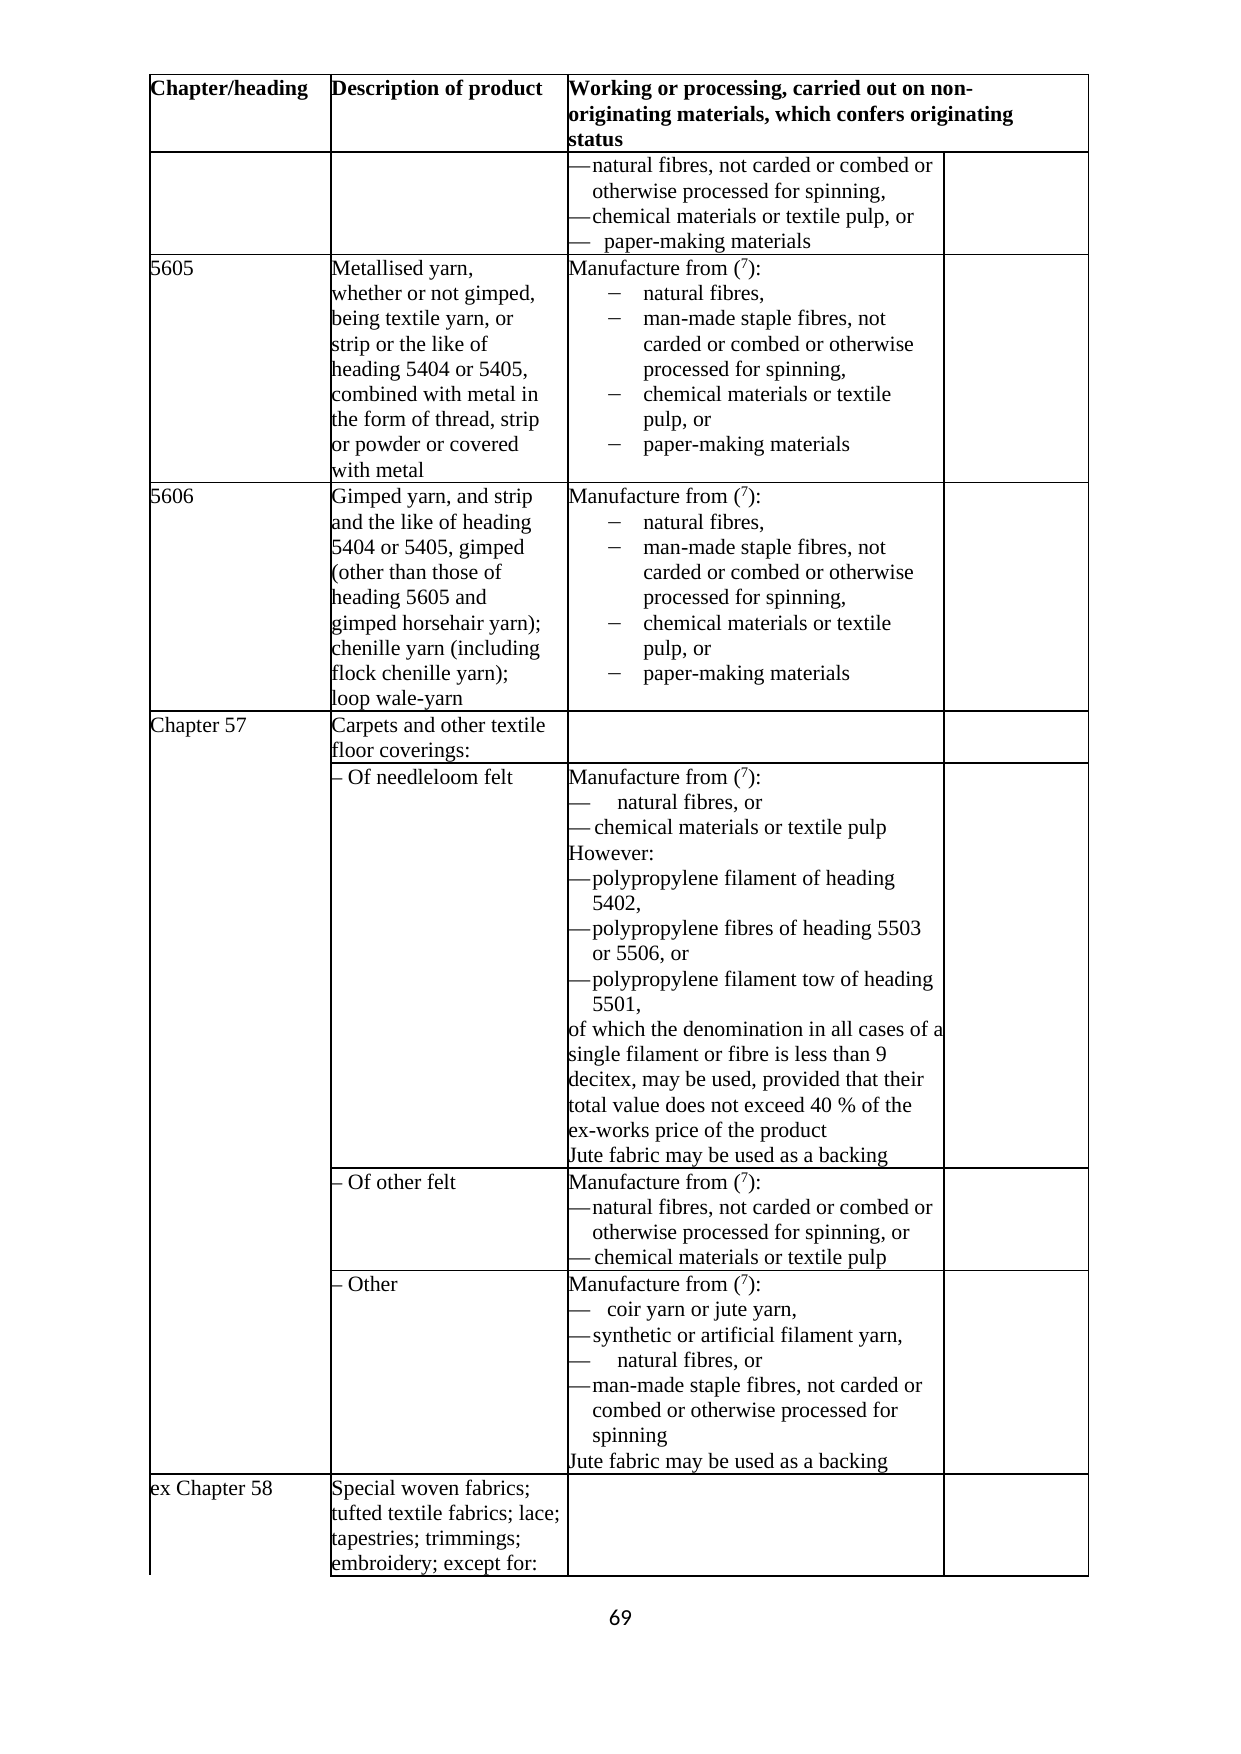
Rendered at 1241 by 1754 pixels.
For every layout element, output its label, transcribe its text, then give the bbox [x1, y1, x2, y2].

table_header natural fibres, [569, 280, 887, 305]
table_header — [569, 789, 617, 814]
table_header polypropylene filament of heading 5402, [592, 865, 943, 915]
table_cell 5605 [151, 255, 330, 482]
table_header man-made staple fibres, not carded or combed or otherwise processed for spinning, [569, 534, 921, 609]
table_header — [569, 1296, 607, 1322]
table_cell [332, 153, 567, 253]
table_header Description of product [332, 75, 567, 151]
table_cell [945, 712, 1088, 762]
table_header Working or processing, carried out on non-originating materials, which confers originating status [569, 75, 1088, 151]
table_cell [945, 153, 1088, 253]
table_cell [569, 1475, 943, 1575]
table_cell [945, 1169, 1088, 1270]
table_header — [569, 865, 592, 915]
table_header polypropylene fibres of heading 5503 or 5506, or [592, 915, 943, 966]
table_cell Gimped yarn, and strip and the like of heading 5404 or 5405, gimped (other than those of heading 5605 and gimped horsehair yarn); chenille yarn (including flock chenille yarn); loop wale-yarn [332, 483, 567, 710]
table_header natural fibres, not carded or combed or otherwise processed for spinning, or [592, 1194, 943, 1244]
table_cell [569, 153, 943, 253]
table_header Chapter/heading [151, 75, 330, 151]
table_header chemical materials or textile pulp, or [569, 610, 921, 660]
table_cell Metallised yarn, whether or not gimped, being textile yarn, or strip or the like of heading 5404 or 5405, combined with metal in the form of thread, strip or powder or covered with metal [332, 255, 567, 482]
table_header man-made staple fibres, not carded or combed or otherwise processed for spinning [592, 1372, 943, 1448]
table_header natural fibres, or [617, 789, 943, 814]
table_cell Manufacture from (7): [569, 255, 943, 482]
table_header — [569, 915, 592, 966]
table_cell – Of other felt [332, 1169, 567, 1270]
table_header — [569, 814, 594, 839]
table_header coir yarn or jute yarn, [607, 1296, 943, 1322]
table_header — [569, 1322, 593, 1347]
table_cell ex Chapter 58 [151, 1475, 330, 1575]
table_header — [569, 1244, 594, 1269]
table_cell [945, 483, 1088, 710]
table_header — [569, 966, 592, 1016]
table_cell 5606 [151, 483, 330, 710]
table_cell Manufacture from (7): Jute fabric may be used as a backing [569, 1271, 943, 1473]
table_header chemical materials or textile pulp [594, 1244, 943, 1269]
table_cell Chapter 57 [151, 712, 330, 1473]
table_header man-made staple fibres, not carded or combed or otherwise processed for spinning, [569, 305, 921, 381]
table_cell – Of needleloom felt [332, 764, 567, 1167]
table_header — [569, 1372, 592, 1448]
table_header paper-making materials [569, 660, 906, 685]
table_cell Special woven fabrics; tufted textile fabrics; lace; tapestries; trimmings; embroidery; except for: [332, 1475, 567, 1575]
table_header chemical materials or textile pulp, or [569, 381, 921, 431]
table_header natural fibres, not carded or combed or otherwise processed for spinning, [592, 153, 943, 203]
table_cell [945, 764, 1088, 1167]
table_header chemical materials or textile pulp [594, 814, 943, 839]
table_header paper-making materials [569, 431, 906, 457]
table_header — [569, 228, 604, 253]
table_cell Manufacture from (7): [569, 483, 943, 710]
table_header polypropylene filament tow of heading 5501, [592, 966, 943, 1016]
table_header — [569, 1194, 592, 1244]
table_header synthetic or artificial filament yarn, [593, 1322, 943, 1347]
table_header paper-making materials [604, 228, 943, 253]
table_cell Carpets and other textile floor coverings: [332, 712, 567, 762]
table_cell [945, 255, 1088, 482]
table_cell [945, 1271, 1088, 1473]
table_header — [569, 203, 592, 228]
table_cell [151, 153, 330, 253]
table_header chemical materials or textile pulp, or [592, 203, 943, 228]
table_header — [569, 153, 592, 203]
table_header natural fibres, [569, 509, 887, 534]
table_cell [569, 712, 943, 762]
table_cell [945, 1475, 1088, 1575]
table_header natural fibres, or [617, 1347, 943, 1372]
table_header — [569, 1347, 617, 1372]
table_cell – Other [332, 1271, 567, 1473]
table_cell Manufacture from (7): [569, 1169, 943, 1270]
table_cell Manufacture from (7): However: of which the denomination in all cases of a single filament or fibre is less than 9 decitex, may be used, provided that their total value does not exceed 40 % of the ex-works price of the product Jute fabric may be used as a backing [569, 764, 943, 1167]
